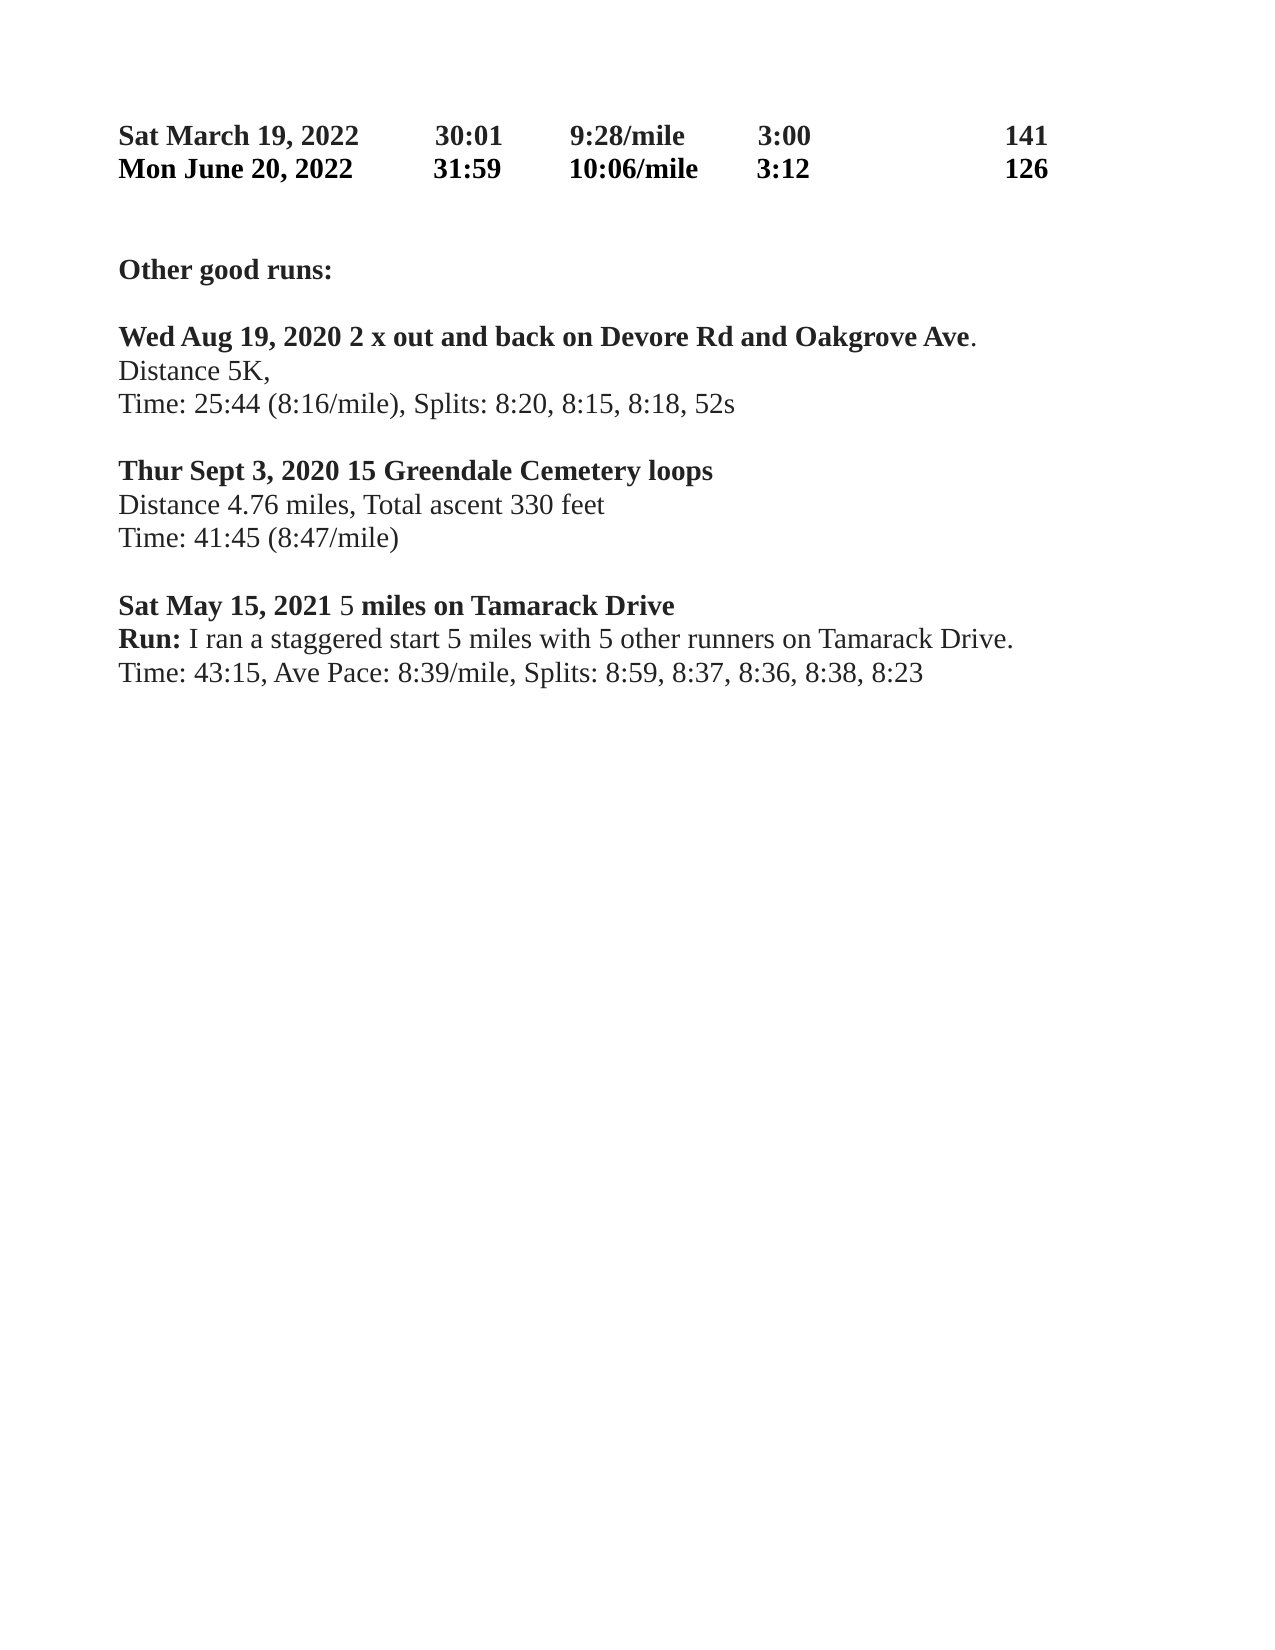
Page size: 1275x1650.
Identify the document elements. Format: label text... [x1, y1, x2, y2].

text Other good runs: [118, 252, 1161, 286]
text Run: I ran a staggered start 5 miles with 5 other runners on Tamarack Drive. [118, 621, 1161, 655]
text Time: 43:15, Ave Pace: 8:39/mile, Splits: 8:59, 8:37, 8:36, 8:38, 8:23 [118, 655, 1161, 688]
text Thur Sept 3, 2020 15 Greendale Cemetery loops [118, 453, 1161, 487]
text Distance 4.76 miles, Total ascent 330 feet [118, 487, 1161, 521]
text Sat May 15, 2021 5 miles on Tamarack Drive [118, 588, 1161, 621]
text Sat March 19, 2022 30:01 9:28/mile 3:00 141 [118, 118, 1161, 152]
text Time: 25:44 (8:16/mile), Splits: 8:20, 8:15, 8:18, 52s [118, 386, 1161, 420]
text Distance 5K, [118, 353, 1161, 386]
text Time: 41:45 (8:47/mile) [118, 521, 1161, 554]
text Wed Aug 19, 2020 2 x out and back on Devore Rd and Oakgrove Ave. [118, 319, 1161, 353]
text Mon June 20, 2022 31:59 10:06/mile 3:12 126 [118, 152, 1157, 185]
